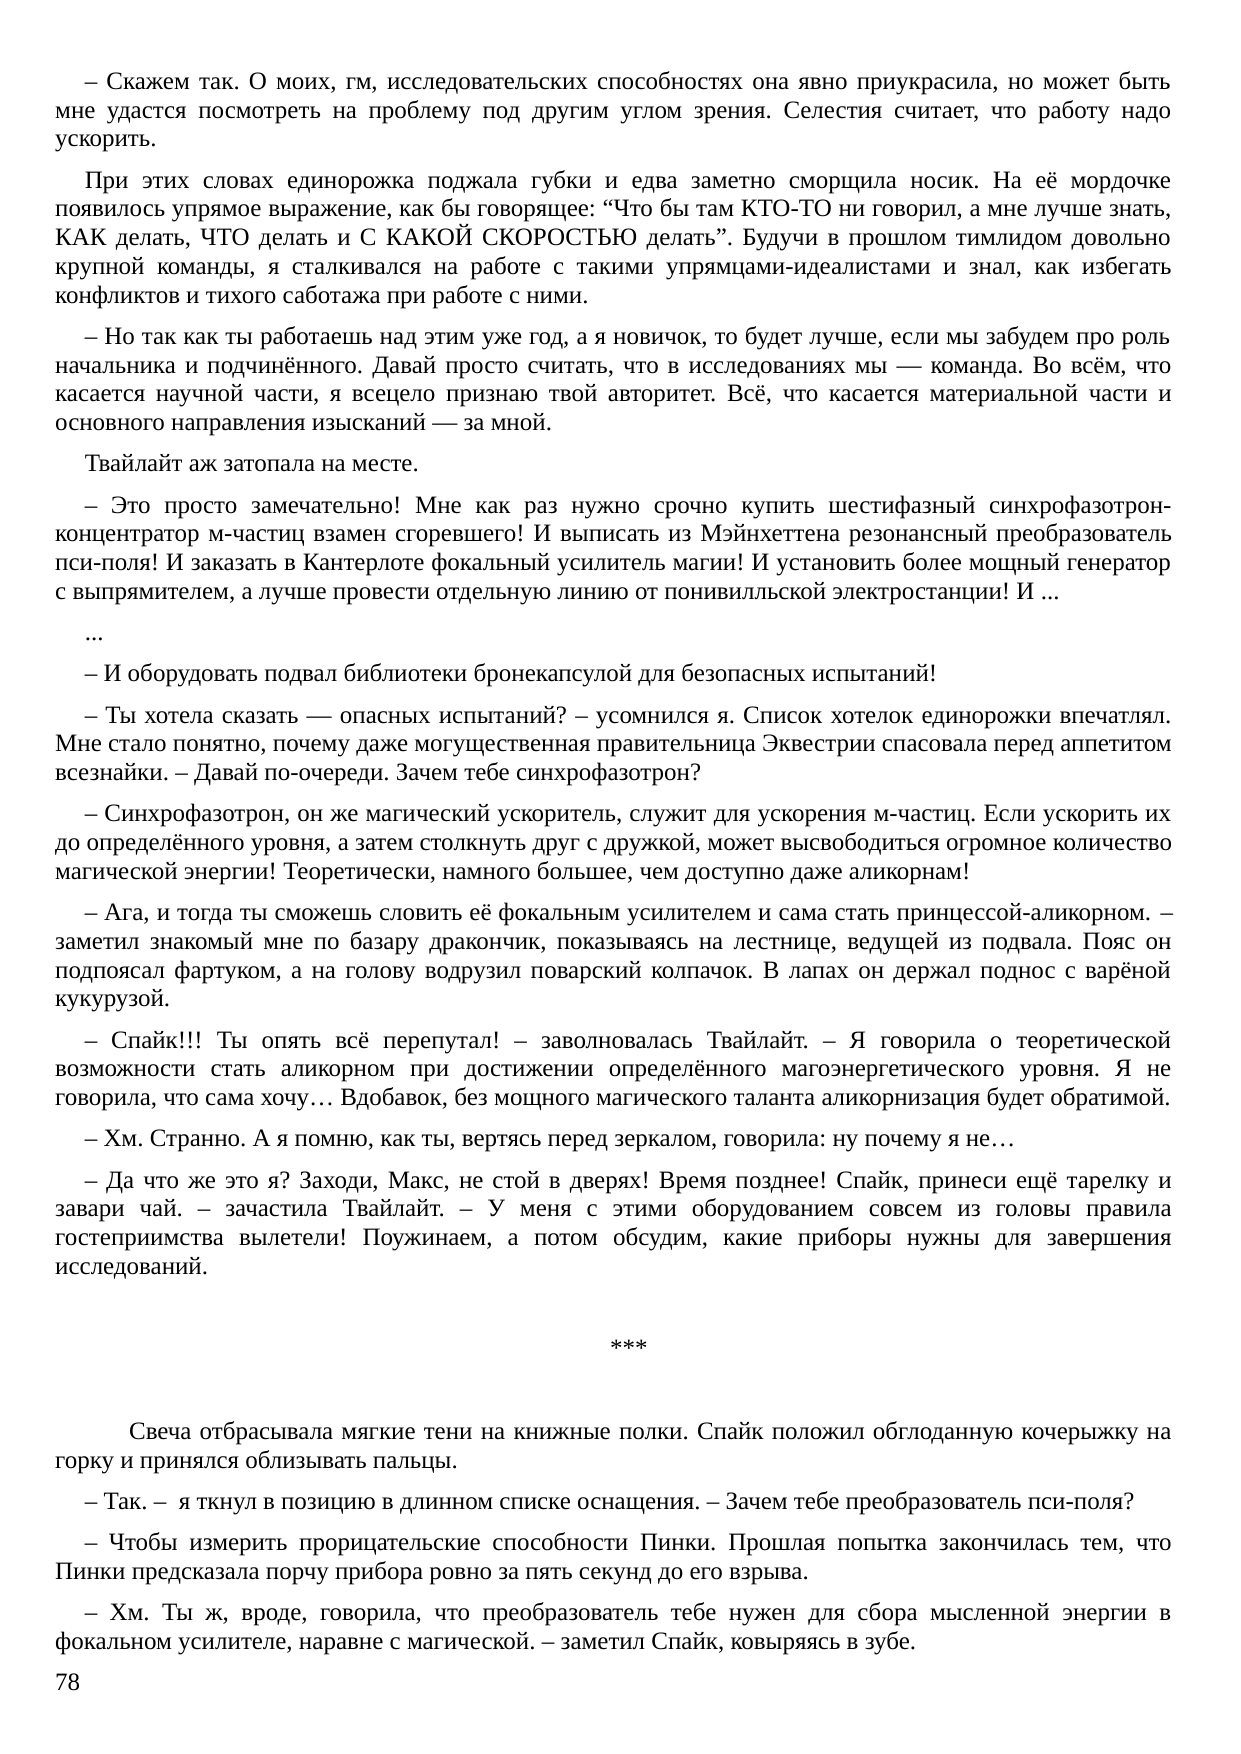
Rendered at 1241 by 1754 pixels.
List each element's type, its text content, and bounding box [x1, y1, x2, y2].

text ... [55, 617, 1173, 646]
text Свеча отбрасывала мягкие тени на книжные полки. Спайк положил обглоданную кочерыжку на горку и принялся облизывать пальцы. [55, 1416, 1173, 1473]
text – Спайк!!! Ты опять всё перепутал! – заволновалась Твайлайт. – Я говорила о теоретической возможности стать аликорном при достижении определённого магоэнергетического уровня. Я не говорила, что сама хочу… Вдобавок, без мощного магического таланта аликорнизация будет обратимой. [55, 1025, 1173, 1111]
text – Хм. Странно. А я помню, как ты, вертясь перед зеркалом, говорила: ну почему я не… [55, 1123, 1173, 1152]
text – Скажем так. О моих, гм, исследовательских способностях она явно приукрасила, но может быть мне удастся посмотреть на проблему под другим углом зрения. Селестия считает, что работу надо ускорить. [55, 66, 1173, 152]
text Твайлайт аж затопала на месте. [55, 448, 1173, 477]
text – Ты хотела сказать — опасных испытаний? – усомнился я. Список хотелок единорожки впечатлял. Мне стало понятно, почему даже могущественная правительница Эквестрии спасовала перед аппетитом всезнайки. – Давай по-очереди. Зачем тебе синхрофазотрон? [55, 700, 1173, 786]
text – Но так как ты работаешь над этим уже год, а я новичок, то будет лучше, если мы забудем про роль начальника и подчинённого. Давай просто считать, что в исследованиях мы — команда. Во всём, что касается научной части, я всецело признаю твой авторитет. Всё, что касается материальной части и основного направления изысканий — за мной. [55, 321, 1173, 436]
text – Да что же это я? Заходи, Макс, не стой в дверях! Время позднее! Спайк, принеси ещё тарелку и завари чай. – зачастила Твайлайт. – У меня с этими оборудованием совсем из головы правила гостеприимства вылетели! Поужинаем, а потом обсудим, какие приборы нужны для завершения исследований. [55, 1165, 1173, 1280]
text – Так. – я ткнул в позицию в длинном списке оснащения. – Зачем тебе преобразователь пси-поля? [55, 1486, 1173, 1515]
text – Чтобы измерить прорицательские способности Пинки. Прошлая попытка закончилась тем, что Пинки предсказала порчу прибора ровно за пять секунд до его взрыва. [55, 1527, 1173, 1585]
text При этих словах единорожка поджала губки и едва заметно сморщила носик. На её мордочке появилось упрямое выражение, как бы говорящее: “Что бы там КТО-ТО ни говорил, а мне лучше знать, КАК делать, ЧТО делать и С КАКОЙ СКОРОСТЬЮ делать”. Будучи в прошлом тимлидом довольно крупной команды, я сталкивался на работе с такими упрямцами-идеалистами и знал, как избегать конфликтов и тихого саботажа при работе с ними. [55, 165, 1173, 308]
text – Это просто замечательно! Мне как раз нужно срочно купить шестифазный синхрофазотрон-концентратор м-частиц взамен сгоревшего! И выписать из Мэйнхеттена резонансный преобразователь пси-поля! И заказать в Кантерлоте фокальный усилитель магии! И установить более мощный генератор с выпрямителем, а лучше провести отдельную линию от понивилльской электростанции! И ... [55, 490, 1173, 605]
text – Синхрофазотрон, он же магический ускоритель, служит для ускорения м-частиц. Если ускорить их до определённого уровня, а затем столкнуть друг с дружкой, может высвободиться огромное количество магической энергии! Теоретически, намного большее, чем доступно даже аликорнам! [55, 798, 1173, 885]
text *** [55, 1333, 1173, 1362]
text – Ага, и тогда ты сможешь словить её фокальным усилителем и сама стать принцессой-аликорном. – заметил знакомый мне по базару дракончик, показываясь на лестнице, ведущей из подвала. Пояс он подпоясал фартуком, а на голову водрузил поварский колпачок. В лапах он держал поднос с варёной кукурузой. [55, 897, 1173, 1012]
text – И оборудовать подвал библиотеки бронекапсулой для безопасных испытаний! [55, 658, 1173, 687]
text – Хм. Ты ж, вроде, говорила, что преобразователь тебе нужен для сбора мысленной энергии в фокальном усилителе, наравне с магической. – заметил Спайк, ковыряясь в зубе. [55, 1597, 1173, 1655]
